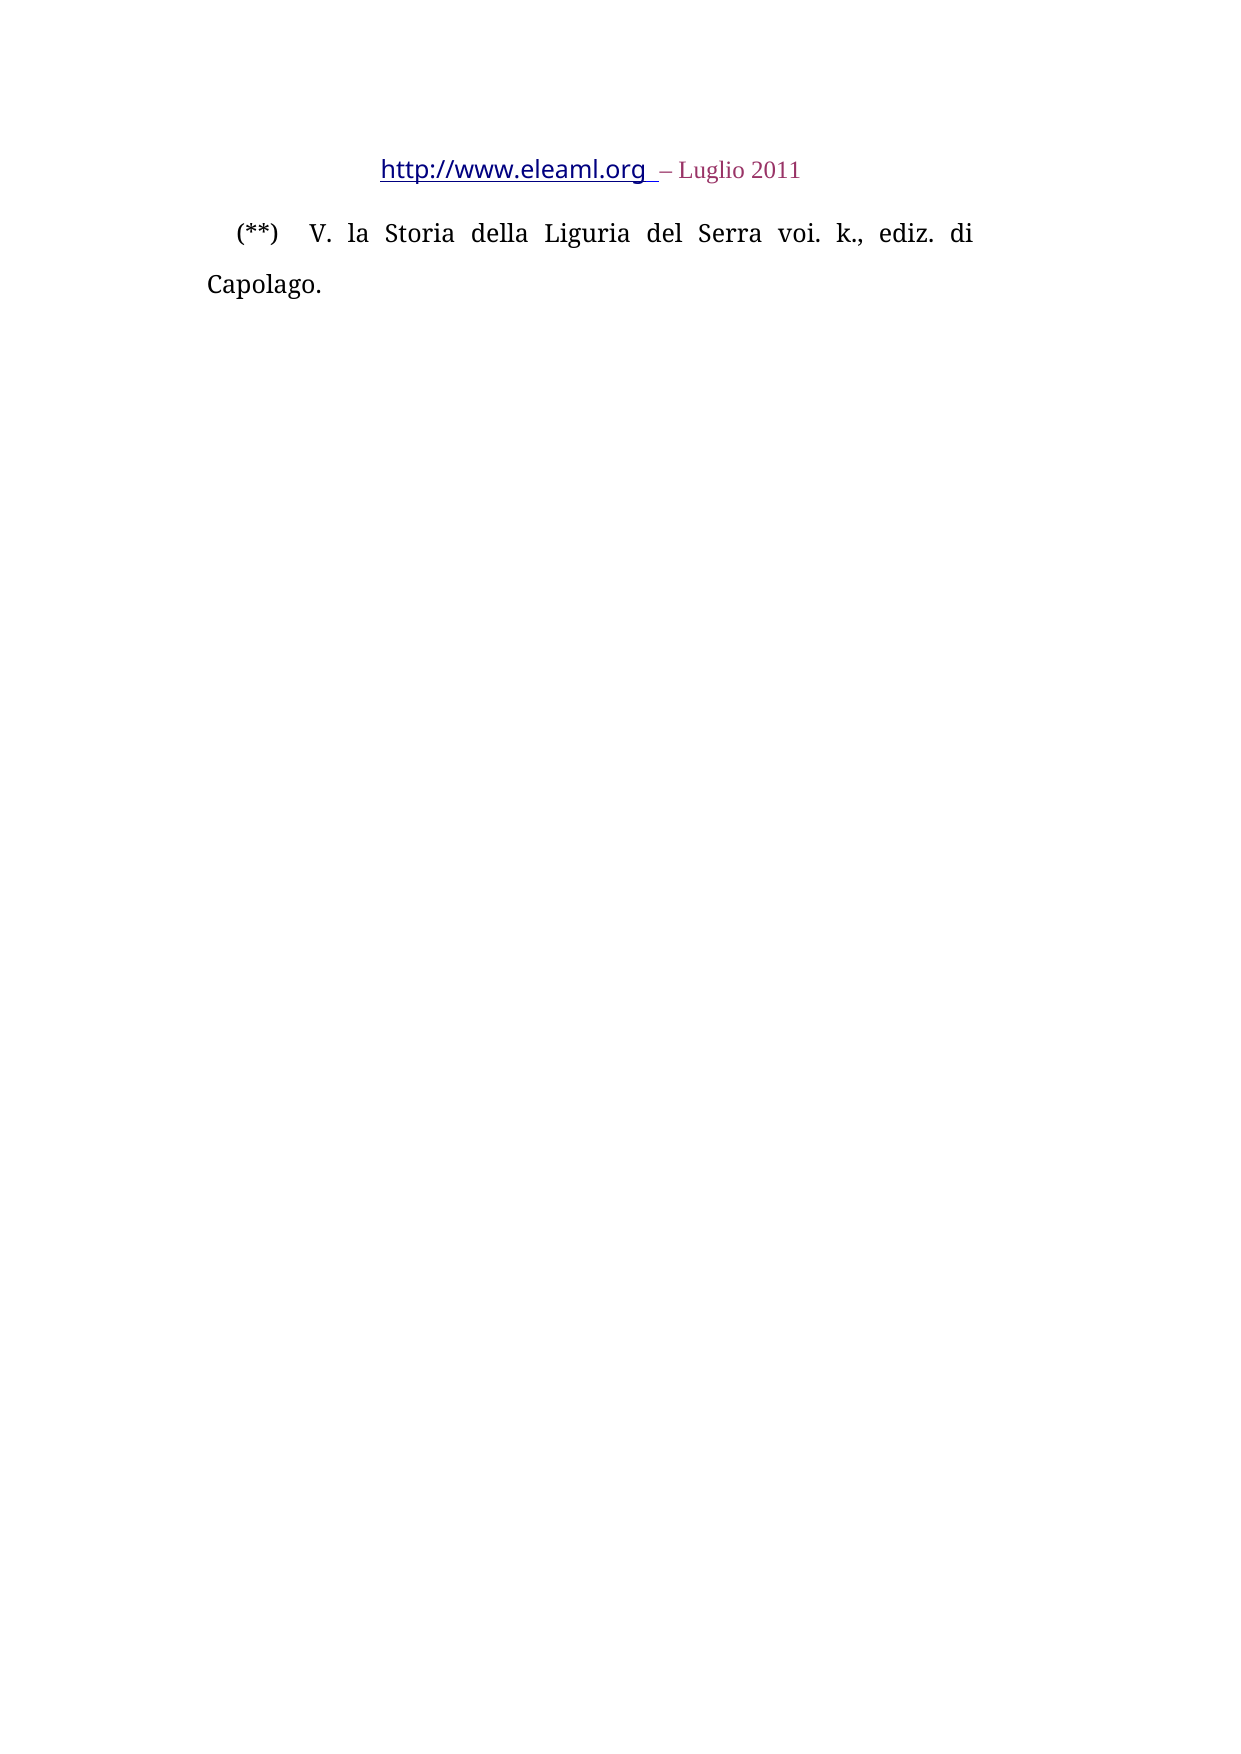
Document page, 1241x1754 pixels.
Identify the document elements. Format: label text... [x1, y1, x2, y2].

text (**) V. la Storia della Liguria del Serra voi. k., ediz. di Capolago. [207, 215, 974, 300]
